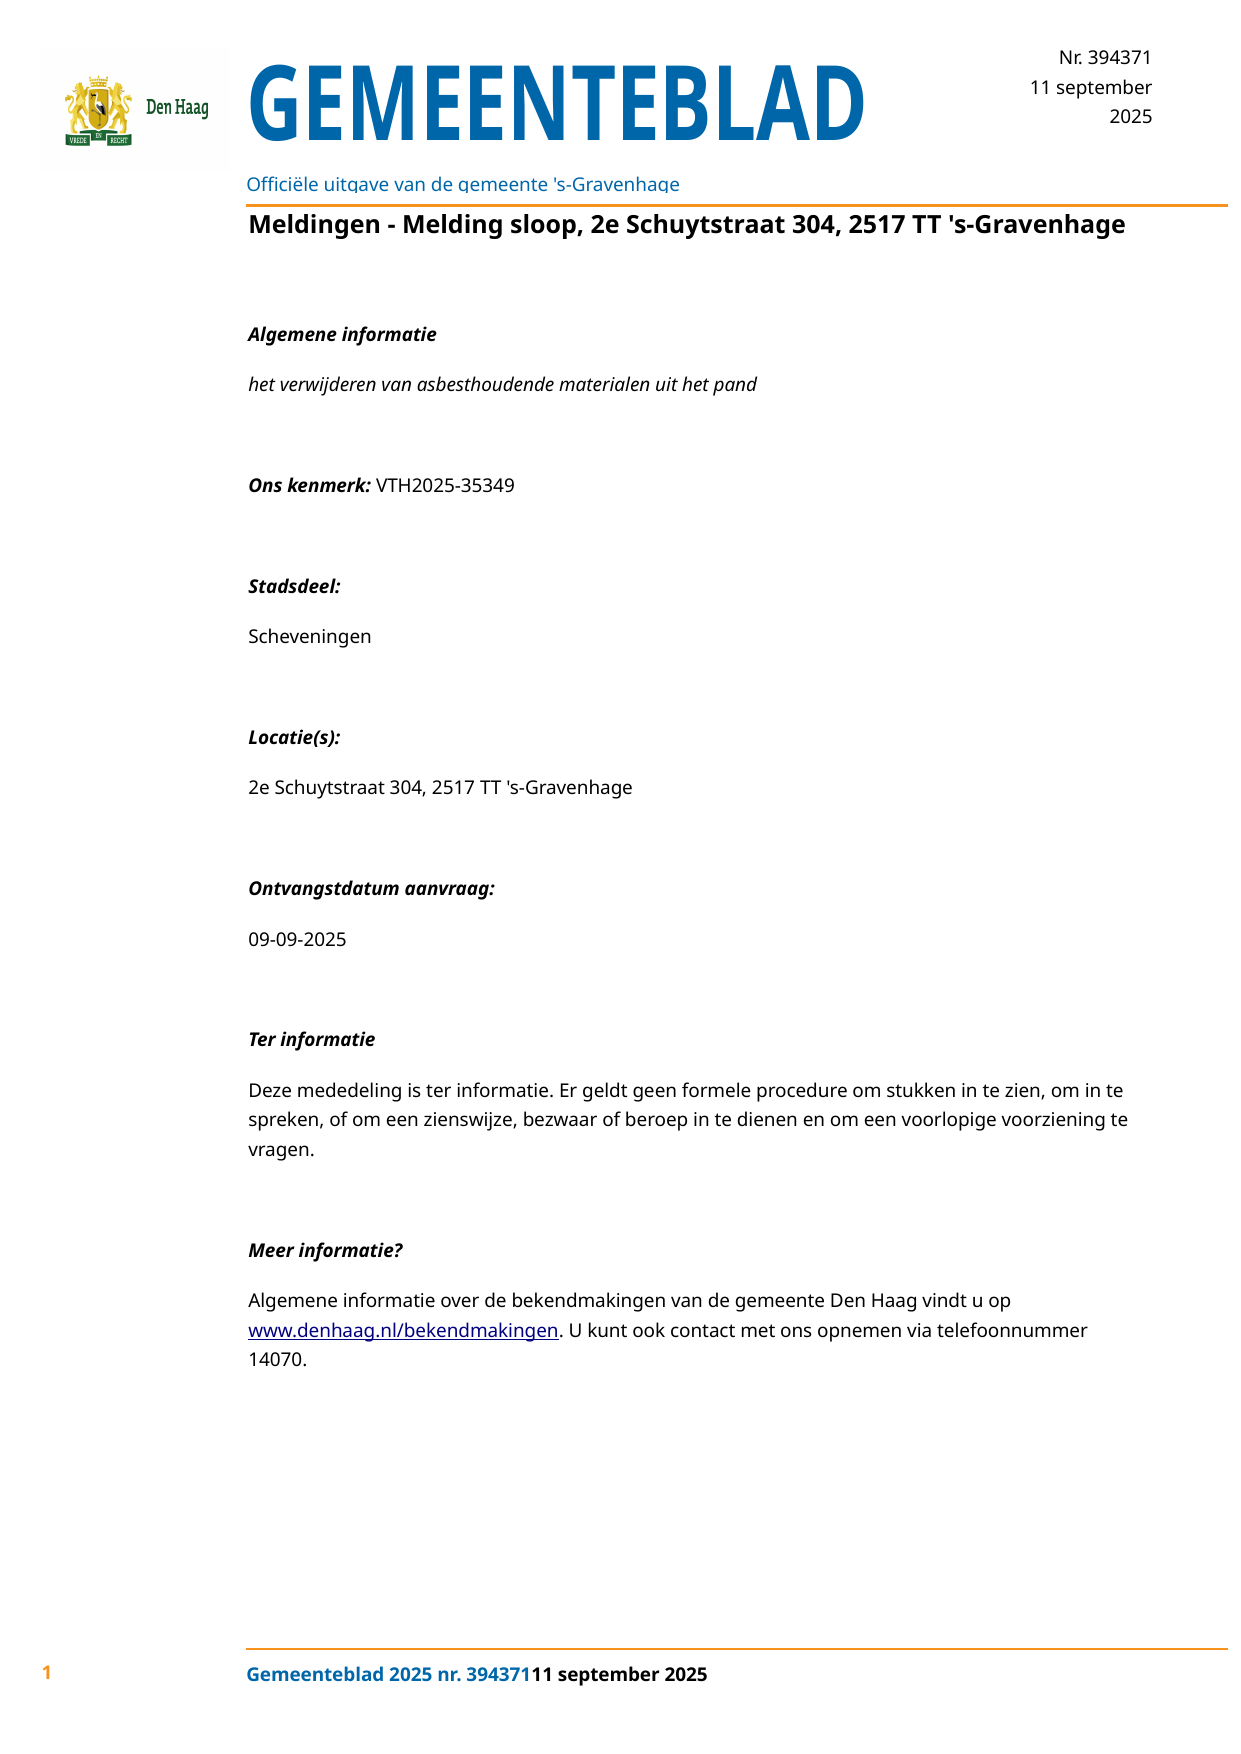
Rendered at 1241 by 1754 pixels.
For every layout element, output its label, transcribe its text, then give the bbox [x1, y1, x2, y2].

text het verwijderen van asbesthoudende materialen uit het pand [248, 371, 1152, 397]
text 09-09-2025 [248, 926, 1152, 951]
picture [41, 47, 231, 172]
text Stadsdeel: [248, 573, 1152, 598]
text Locatie(s): [248, 724, 1152, 750]
text Scheveningen [248, 623, 1152, 649]
text Ons kenmerk: VTH2025-35349 [248, 472, 1152, 498]
text Ontvangstdatum aanvraag: [248, 875, 1152, 901]
text 2e Schuytstraat 304, 2517 TT 's-Gravenhage [248, 774, 1152, 800]
text Meer informatie? [248, 1237, 1152, 1263]
text Deze mededeling is ter informatie. Er geldt geen formele procedure om stukken in te zien, om in te spreken, of om een zienswijze, bezwaar of beroep in te dienen en om een voorlopige voorziening te vragen. [248, 1077, 1152, 1162]
text Algemene informatie [248, 321, 1152, 346]
text Ter informatie [248, 1027, 1152, 1052]
text Algemene informatie over de bekendmakingen van de gemeente Den Haag vindt u op www.denhaag.nl/bekendmakingen. U kunt ook contact met ons opnemen via telefoonnummer 14070. [248, 1287, 1152, 1372]
text Meldingen - Melding sloop, 2e Schuytstraat 304, 2517 TT 's-Gravenhage [248, 207, 1152, 241]
